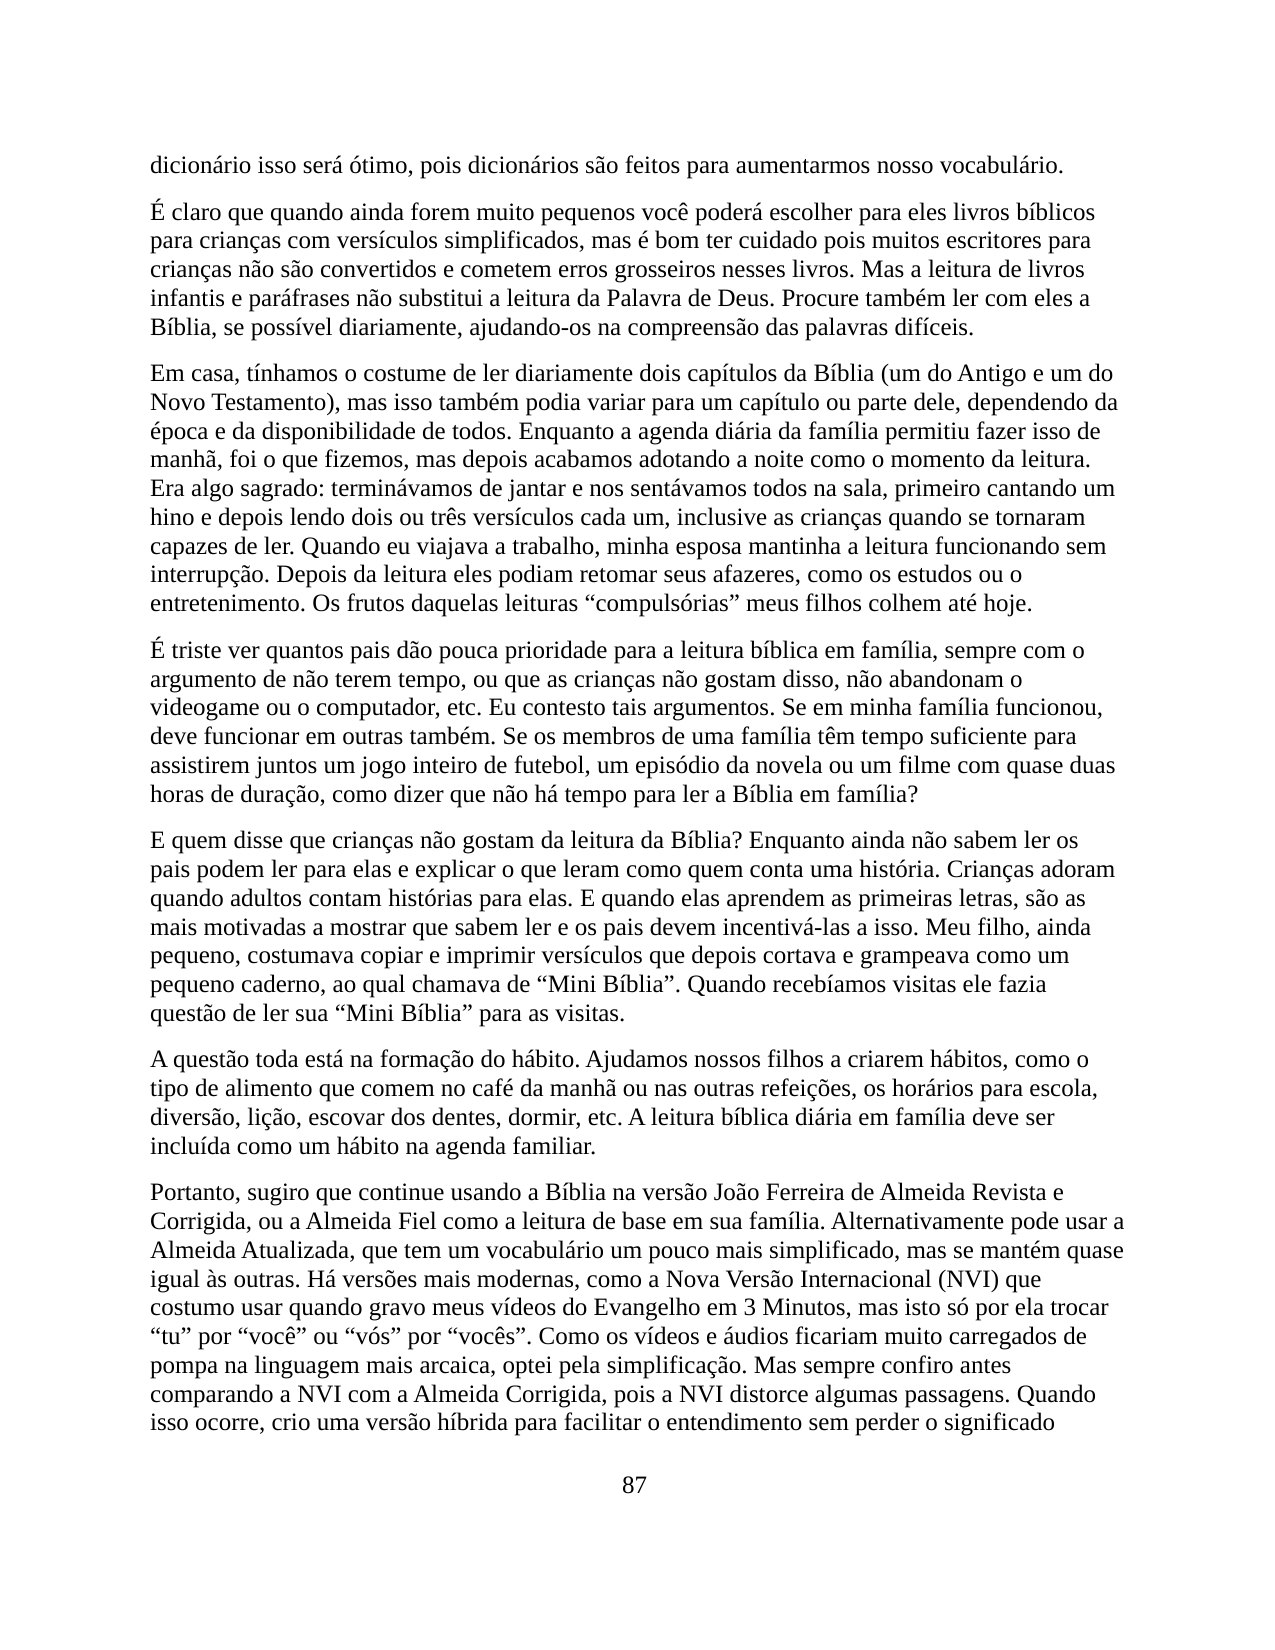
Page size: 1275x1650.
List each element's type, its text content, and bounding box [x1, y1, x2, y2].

text dicionário isso será ótimo, pois dicionários são feitos para aumentarmos nosso vocabulário. [150, 150, 1125, 179]
text É triste ver quantos pais dão pouca prioridade para a leitura bíblica em família, sempre com o argumento de não terem tempo, ou que as crianças não gostam disso, não abandonam o videogame ou o computador, etc. Eu contesto tais argumentos. Se em minha família funcionou, deve funcionar em outras também. Se os membros de uma família têm tempo suficiente para assistirem juntos um jogo inteiro de futebol, um episódio da novela ou um filme com quase duas horas de duração, como dizer que não há tempo para ler a Bíblia em família? [150, 635, 1125, 807]
text Portanto, sugiro que continue usando a Bíblia na versão João Ferreira de Almeida Revista e Corrigida, ou a Almeida Fiel como a leitura de base em sua família. Alternativamente pode usar a Almeida Atualizada, que tem um vocabulário um pouco mais simplificado, mas se mantém quase igual às outras. Há versões mais modernas, como a Nova Versão Internacional (NVI) que costumo usar quando gravo meus vídeos do Evangelho em 3 Minutos, mas isto só por ela trocar “tu” por “você” ou “vós” por “vocês”. Como os vídeos e áudios ficariam muito carregados de pompa na linguagem mais arcaica, optei pela simplificação. Mas sempre confiro antes comparando a NVI com a Almeida Corrigida, pois a NVI distorce algumas passagens. Quando isso ocorre, crio uma versão híbrida para facilitar o entendimento sem perder o significado [150, 1177, 1125, 1436]
text É claro que quando ainda forem muito pequenos você poderá escolher para eles livros bíblicos para crianças com versículos simplificados, mas é bom ter cuidado pois muitos escritores para crianças não são convertidos e cometem erros grosseiros nesses livros. Mas a leitura de livros infantis e paráfrases não substitui a leitura da Palavra de Deus. Procure também ler com eles a Bíblia, se possível diariamente, ajudando-os na compreensão das palavras difíceis. [150, 197, 1125, 340]
text A questão toda está na formação do hábito. Ajudamos nossos filhos a criarem hábitos, como o tipo de alimento que comem no café da manhã ou nas outras refeições, os horários para escola, diversão, lição, escovar dos dentes, dormir, etc. A leitura bíblica diária em família deve ser incluída como um hábito na agenda familiar. [150, 1044, 1125, 1159]
text E quem disse que crianças não gostam da leitura da Bíblia? Enquanto ainda não sabem ler os pais podem ler para elas e explicar o que leram como quem conta uma história. Crianças adoram quando adultos contam histórias para elas. E quando elas aprendem as primeiras letras, são as mais motivadas a mostrar que sabem ler e os pais devem incentivá-las a isso. Meu filho, ainda pequeno, costumava copiar e imprimir versículos que depois cortava e grampeava como um pequeno caderno, ao qual chamava de “Mini Bíblia”. Quando recebíamos visitas ele fazia questão de ler sua “Mini Bíblia” para as visitas. [150, 825, 1125, 1027]
text Em casa, tínhamos o costume de ler diariamente dois capítulos da Bíblia (um do Antigo e um do Novo Testamento), mas isso também podia variar para um capítulo ou parte dele, dependendo da época e da disponibilidade de todos. Enquanto a agenda diária da família permitiu fazer isso de manhã, foi o que fizemos, mas depois acabamos adotando a noite como o momento da leitura. Era algo sagrado: terminávamos de jantar e nos sentávamos todos na sala, primeiro cantando um hino e depois lendo dois ou três versículos cada um, inclusive as crianças quando se tornaram capazes de ler. Quando eu viajava a trabalho, minha esposa mantinha a leitura funcionando sem interrupção. Depois da leitura eles podiam retomar seus afazeres, como os estudos ou o entretenimento. Os frutos daquelas leituras “compulsórias” meus filhos colhem até hoje. [150, 358, 1125, 617]
